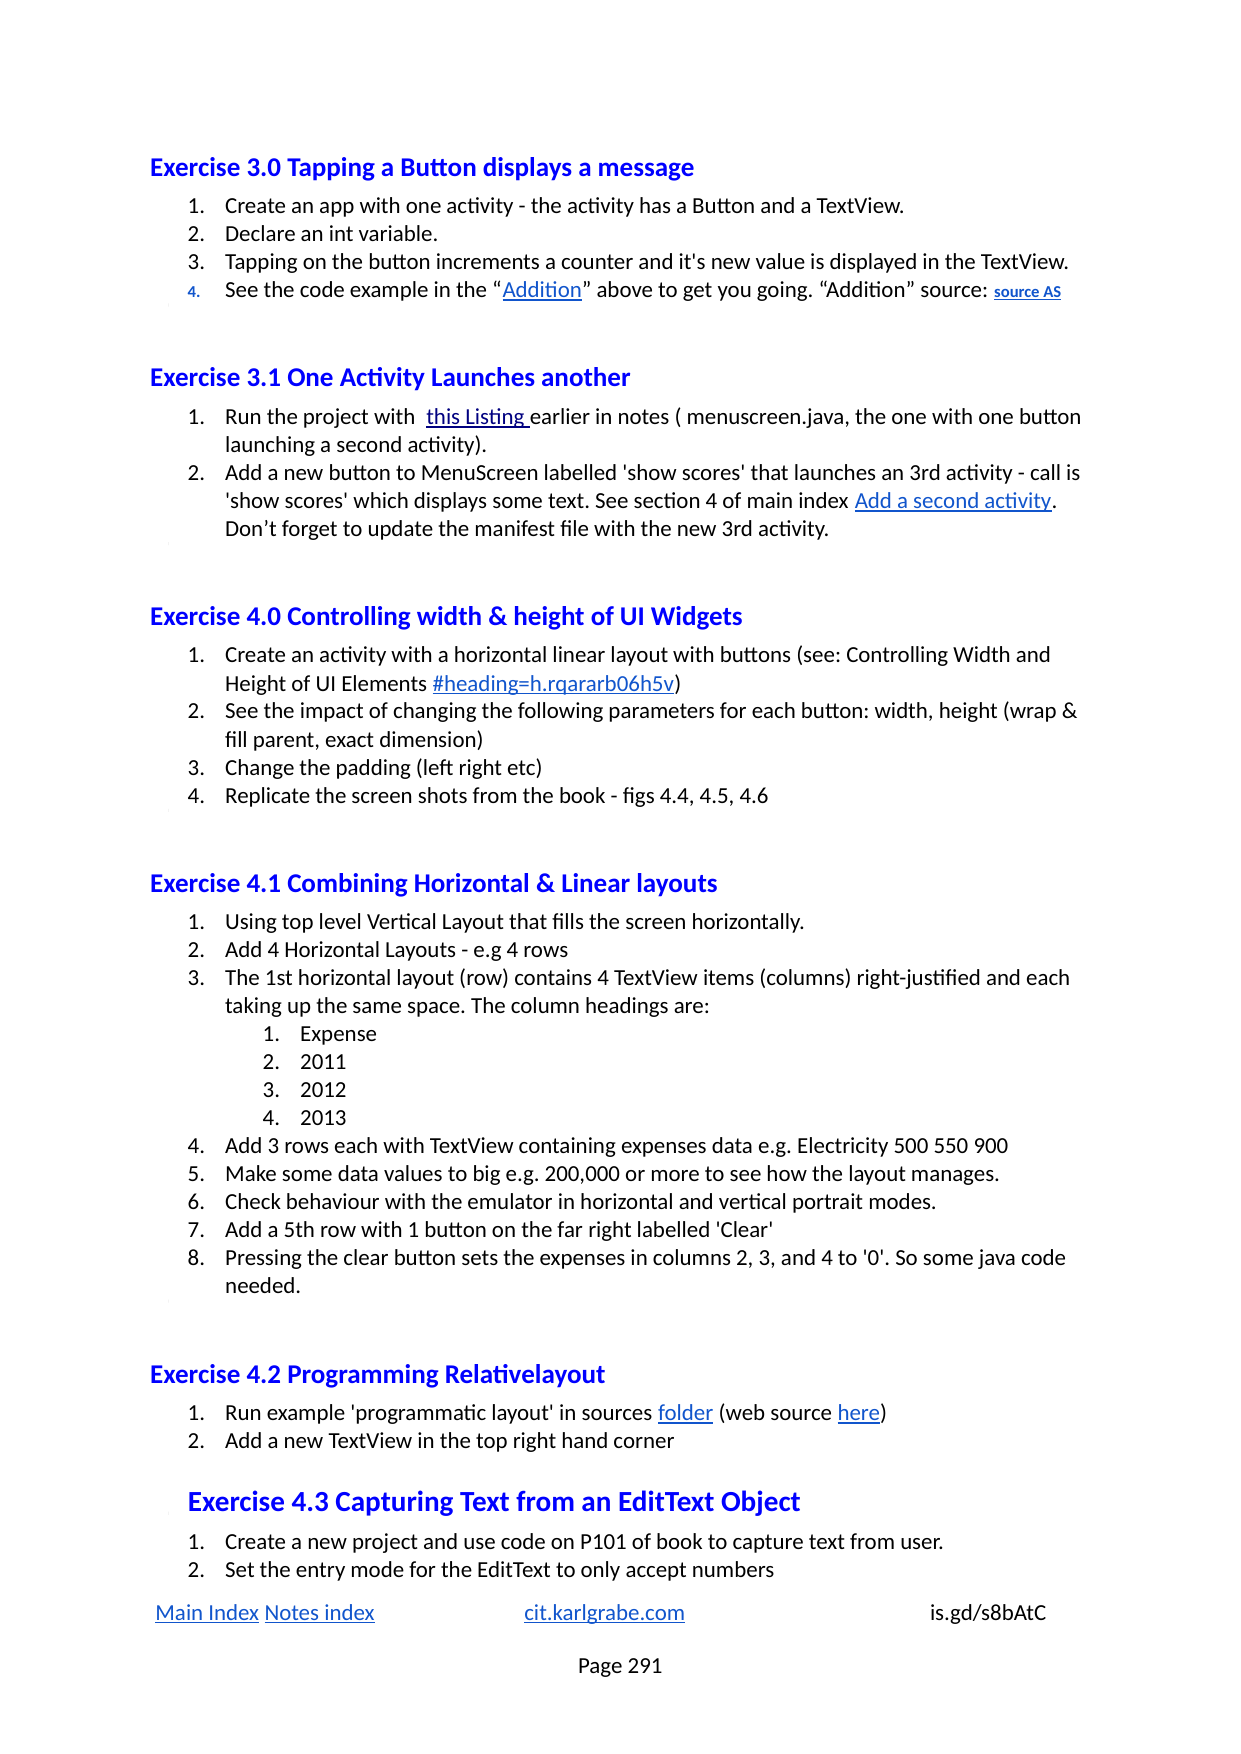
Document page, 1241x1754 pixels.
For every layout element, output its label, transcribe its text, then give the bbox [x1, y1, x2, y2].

list Pressing the clear button sets the expenses in columns 2, 3, and 4 to '0'. So some java code needed. [187, 1243, 1090, 1299]
list Change the padding (left right etc) [187, 753, 1090, 781]
list Run the project with this Listing earlier in notes ( menuscreen.java, the one with one button launching a second activity). [187, 402, 1090, 458]
list 2013 [262, 1103, 1090, 1131]
list Create a new project and use code on P101 of book to capture text from user. [187, 1527, 1090, 1555]
list 2012 [262, 1075, 1090, 1103]
list Make some data values to big e.g. 200,000 or more to see how the layout manages. [187, 1159, 1090, 1187]
list Add a new TextView in the top right hand corner [187, 1426, 1090, 1454]
list Add a new button to MenuScreen labelled 'show scores' that launches an 3rd activity - call is 'show scores' which displays some text. See section 4 of main index Add a second activity. Don’t forget to update the manifest file with the new 3rd activity. [187, 458, 1090, 542]
list Using top level Vertical Layout that fills the screen horizontally. [187, 907, 1090, 935]
list Create an app with one activity - the activity has a Button and a TextView. [187, 191, 1090, 219]
list Add a 5th row with 1 button on the far right labelled 'Clear' [187, 1216, 1090, 1243]
subtitle Exercise 4.2 Programming Relativelayout [150, 1357, 1090, 1390]
list Check behaviour with the emulator in horizontal and vertical portrait modes. [187, 1187, 1090, 1216]
list Set the entry mode for the EditText to only accept numbers [187, 1555, 1090, 1583]
subtitle Exercise 4.0 Controlling width & height of UI Widgets [150, 599, 1090, 632]
list 2011 [262, 1047, 1090, 1075]
list Add 3 rows each with TextView containing expenses data e.g. Electricity 500 550 900 [187, 1131, 1090, 1159]
list Replicate the screen shots from the book - figs 4.4, 4.5, 4.6 [187, 781, 1090, 809]
list Tapping on the button increments a counter and it's new value is displayed in the TextView. [187, 247, 1090, 275]
list See the code example in the “Addition” above to get you going. “Addition” source: source AS [187, 275, 1090, 303]
subtitle Exercise 3.0 Tapping a Button displays a message [150, 150, 1090, 183]
list The 1st horizontal layout (row) contains 4 TextView items (columns) right-justified and each taking up the same space. The column headings are: [187, 963, 1090, 1019]
list Add 4 Horizontal Layouts - e.g 4 rows [187, 935, 1090, 963]
list Run example 'programmatic layout' in sources folder (web source here) [187, 1398, 1090, 1426]
subtitle Exercise 3.1 One Activity Launches another [150, 361, 1090, 394]
subtitle Exercise 4.1 Combining Horizontal & Linear layouts [150, 866, 1090, 899]
subtitle Exercise 4.3 Capturing Text from an EditText Object [150, 1483, 1090, 1519]
list See the impact of changing the following parameters for each button: width, height (wrap & fill parent, exact dimension) [187, 697, 1090, 753]
list Declare an int variable. [187, 219, 1090, 247]
list Expense [262, 1019, 1090, 1047]
list Create an activity with a horizontal linear layout with buttons (see: Controlling Width and Height of UI Elements #heading=h.rqararb06h5v) [187, 641, 1090, 697]
